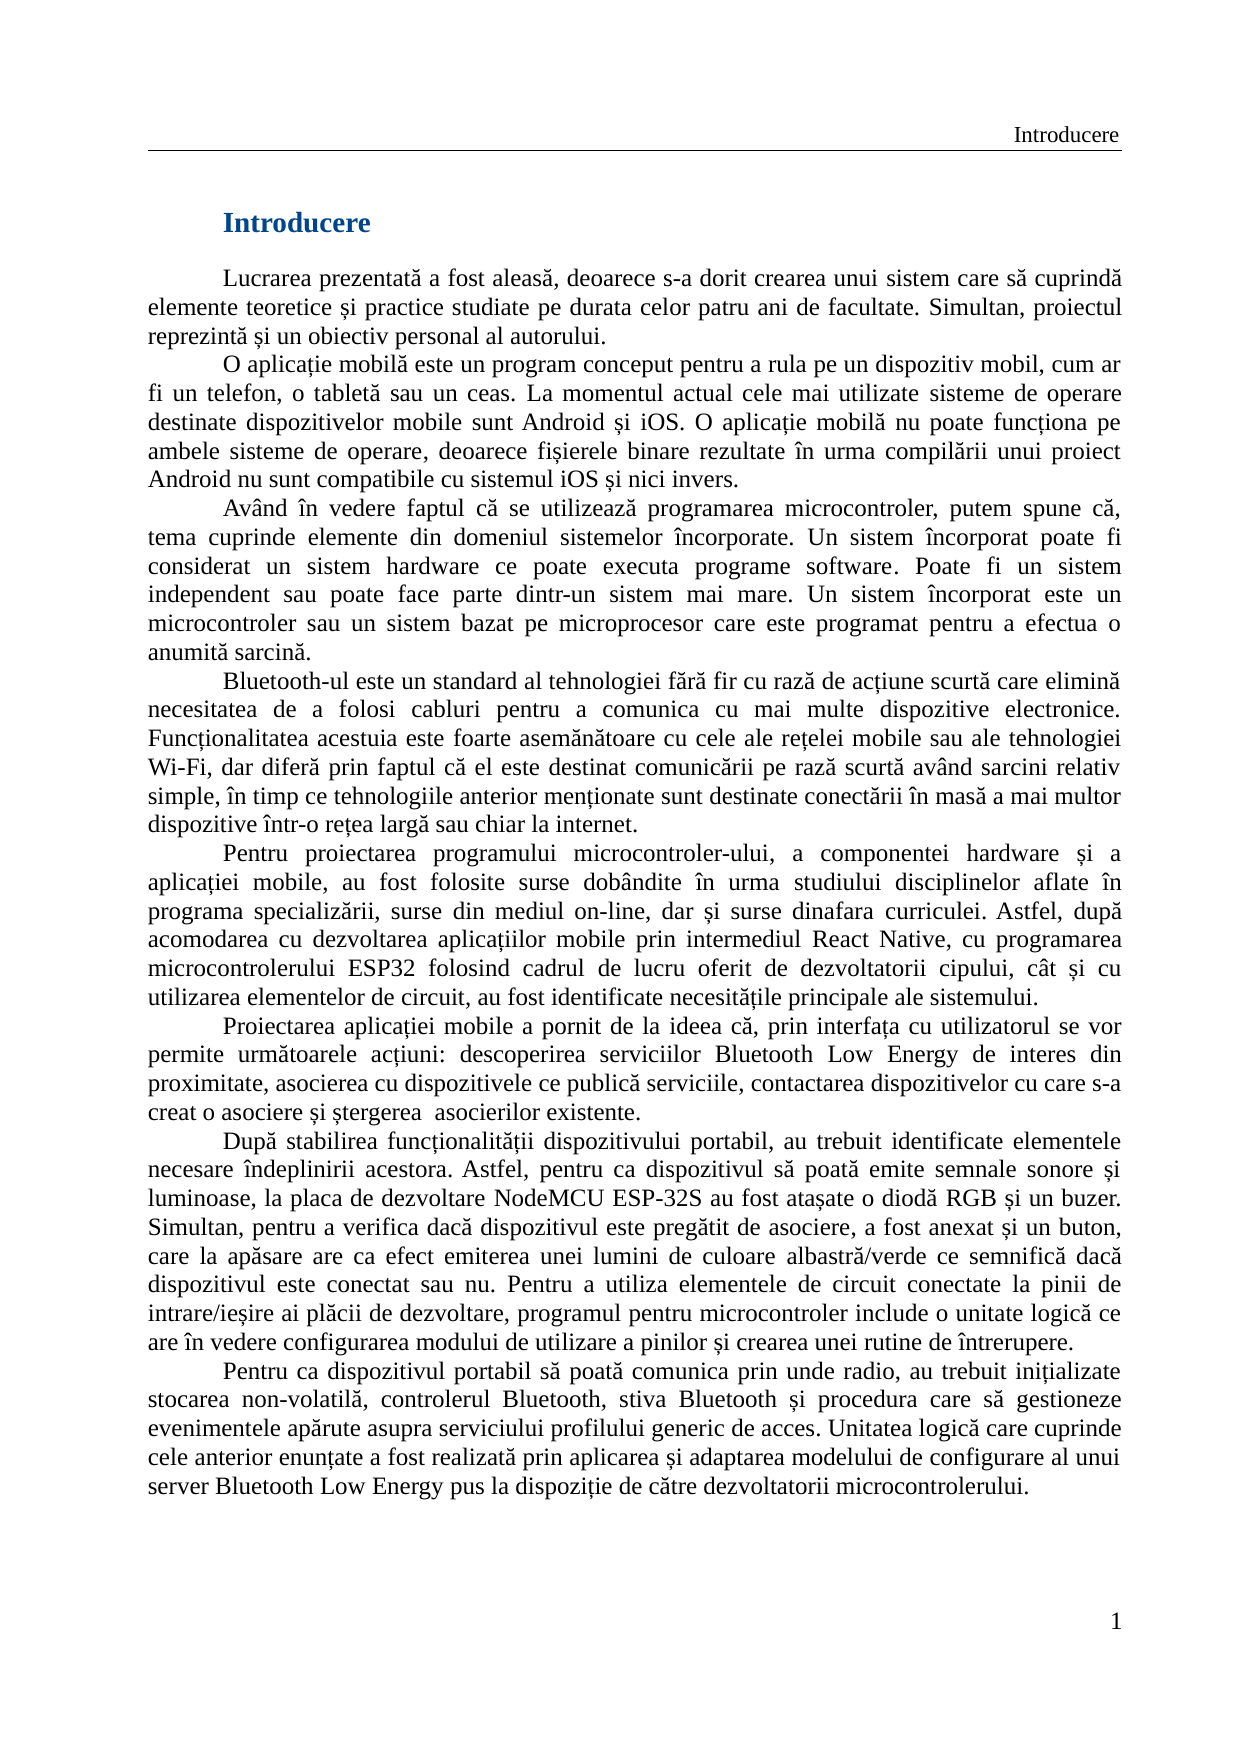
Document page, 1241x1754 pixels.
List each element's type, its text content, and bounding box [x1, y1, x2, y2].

text Pentru proiectarea programului microcontroler-ului, a componentei hardware și a aplicației mobile, au fost folosite surse dobândite în urma studiului disciplinelor aflate în programa specializării, surse din mediul on-line, dar și surse dinafara curriculei. Astfel, după acomodarea cu dezvoltarea aplicațiilor mobile prin intermediul React Native, cu programarea microcontrolerului ESP32 folosind cadrul de lucru oferit de dezvoltatorii cipului, cât și cu utilizarea elementelor de circuit, au fost identificate necesitățile principale ale sistemului. [148, 838, 1122, 1011]
text Pentru ca dispozitivul portabil să poată comunica prin unde radio, au trebuit inițializate stocarea non-volatilă, controlerul Bluetooth, stiva Bluetooth și procedura care să gestioneze evenimentele apărute asupra serviciului profilului generic de acces. Unitatea logică care cuprinde cele anterior enunțate a fost realizată prin aplicarea și adaptarea modelului de configurare al unui server Bluetooth Low Energy pus la dispoziție de către dezvoltatorii microcontrolerului. [148, 1356, 1122, 1499]
text Proiectarea aplicației mobile a pornit de la ideea că, prin interfața cu utilizatorul se vor permite următoarele acțiuni: descoperirea serviciilor Bluetooth Low Energy de interes din proximitate, asocierea cu dispozitivele ce publică serviciile, contactarea dispozitivelor cu care s-a creat o asociere și ștergerea asocierilor existente. [148, 1011, 1122, 1126]
subtitle Introducere [148, 205, 1122, 238]
text După stabilirea funcționalității dispozitivului portabil, au trebuit identificate elementele necesare îndeplinirii acestora. Astfel, pentru ca dispozitivul să poată emite semnale sonore și luminoase, la placa de dezvoltare NodeMCU ESP-32S au fost atașate o diodă RGB și un buzer. Simultan, pentru a verifica dacă dispozitivul este pregătit de asociere, a fost anexat și un buton, care la apăsare are ca efect emiterea unei lumini de culoare albastră/verde ce semnifică dacă dispozitivul este conectat sau nu. Pentru a utiliza elementele de circuit conectate la pinii de intrare/ieșire ai plăcii de dezvoltare, programul pentru microcontroler include o unitate logică ce are în vedere configurarea modului de utilizare a pinilor și crearea unei rutine de întrerupere. [148, 1126, 1122, 1356]
text O aplicație mobilă este un program conceput pentru a rula pe un dispozitiv mobil, cum ar fi un telefon, o tabletă sau un ceas. La momentul actual cele mai utilizate sisteme de operare destinate dispozitivelor mobile sunt Android și iOS. O aplicație mobilă nu poate funcționa pe ambele sisteme de operare, deoarece fișierele binare rezultate în urma compilării unui proiect Android nu sunt compatibile cu sistemul iOS și nici invers. [148, 349, 1122, 493]
text Având în vedere faptul că se utilizează programarea microcontroler, putem spune că, tema cuprinde elemente din domeniul sistemelor încorporate. Un sistem încorporat poate fi considerat un sistem hardware ce poate executa programe software. Poate fi un sistem independent sau poate face parte dintr-un sistem mai mare. Un sistem încorporat este un microcontroler sau un sistem bazat pe microprocesor care este programat pentru a efectua o anumită sarcină. [148, 493, 1122, 666]
text Lucrarea prezentată a fost aleasă, deoarece s-a dorit crearea unui sistem care să cuprindă elemente teoretice și practice studiate pe durata celor patru ani de facultate. Simultan, proiectul reprezintă și un obiectiv personal al autorului. [148, 263, 1122, 349]
text Bluetooth-ul este un standard al tehnologiei fără fir cu rază de acțiune scurtă care elimină necesitatea de a folosi cabluri pentru a comunica cu mai multe dispozitive electronice. Funcționalitatea acestuia este foarte asemănătoare cu cele ale rețelei mobile sau ale tehnologiei Wi-Fi, dar diferă prin faptul că el este destinat comunicării pe rază scurtă având sarcini relativ simple, în timp ce tehnologiile anterior menționate sunt destinate conectării în masă a mai multor dispozitive într-o rețea largă sau chiar la internet. [148, 666, 1122, 838]
